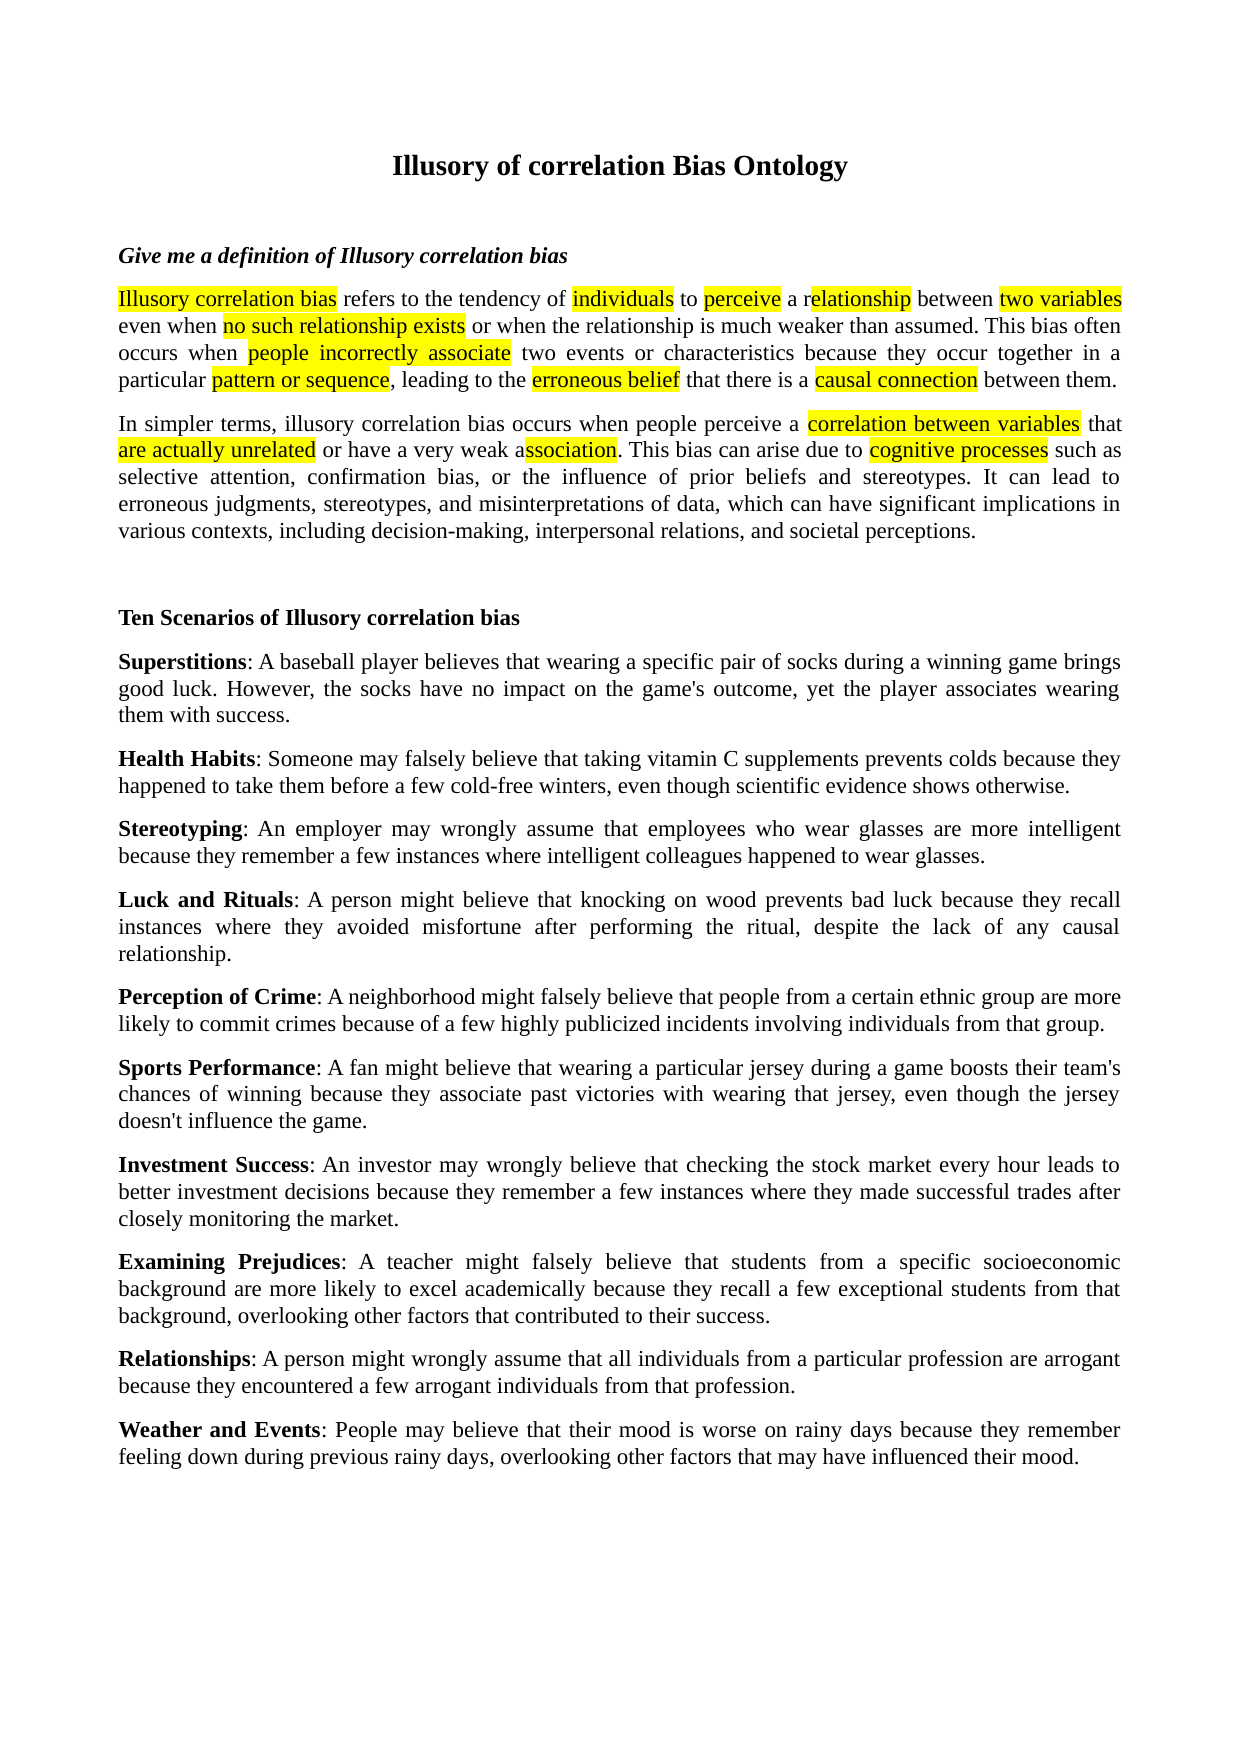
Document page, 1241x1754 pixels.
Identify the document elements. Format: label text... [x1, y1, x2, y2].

text In simpler terms, illusory correlation bias occurs when people perceive a correlation between variables that are actually unrelated or have a very weak association. This bias can arise due to cognitive processes such as selective attention, confirmation bias, or the influence of prior beliefs and stereotypes. It can lead to erroneous judgments, stereotypes, and misinterpretations of data, which can have significant implications in various contexts, including decision-making, interpersonal relations, and societal perceptions. [118, 410, 1122, 543]
text Sports Performance: A fan might believe that wearing a particular jersey during a game boosts their team's chances of winning because they associate past victories with wearing that jersey, even though the jersey doesn't influence the game. [118, 1054, 1122, 1134]
text Relationships: A person might wrongly assume that all individuals from a particular profession are arrogant because they encountered a few arrogant individuals from that profession. [118, 1346, 1122, 1399]
text Investment Success: An investor may wrongly believe that checking the stock market every hour leads to better investment decisions because they remember a few instances where they made successful trades after closely monitoring the market. [118, 1151, 1122, 1231]
text Examining Prejudices: A teacher might falsely believe that students from a specific socioeconomic background are more likely to excel academically because they recall a few exceptional students from that background, overlooking other factors that contributed to their success. [118, 1248, 1122, 1328]
text Health Habits: Someone may falsely believe that taking vitamin C supplements prevents colds because they happened to take them before a few cold-free winters, even though scientific evidence shows otherwise. [118, 745, 1122, 798]
text Superstitions: A baseball player believes that wearing a specific pair of socks during a winning game brings good luck. However, the socks have no impact on the game's outcome, yet the player associates wearing them with success. [118, 648, 1122, 728]
text Ten Scenarios of Illusory correlation bias [118, 604, 1122, 631]
text Illusory of correlation Bias Ontology [118, 148, 1122, 181]
text Weather and Events: People may believe that their mood is worse on rainy days because they remember feeling down during previous rainy days, overlooking other factors that may have influenced their mood. [118, 1416, 1122, 1469]
text Luck and Rituals: A person might believe that knocking on wood prevents bad luck because they recall instances where they avoided misfortune after performing the ritual, despite the lack of any causal relationship. [118, 886, 1122, 966]
text Illusory correlation bias refers to the tendency of individuals to perceive a relationship between two variables even when no such relationship exists or when the relationship is much weaker than assumed. This bias often occurs when people incorrectly associate two events or characteristics because they occur together in a particular pattern or sequence, leading to the erroneous belief that there is a causal connection between them. [118, 286, 1122, 392]
text Give me a definition of Illusory correlation bias [118, 242, 1122, 268]
text Stereotyping: An employer may wrongly assume that employees who wear glasses are more intelligent because they remember a few instances where intelligent colleagues happened to wear glasses. [118, 816, 1122, 869]
text Perception of Crime: A neighborhood might falsely believe that people from a certain ethnic group are more likely to commit crimes because of a few highly publicized incidents involving individuals from that group. [118, 983, 1122, 1036]
